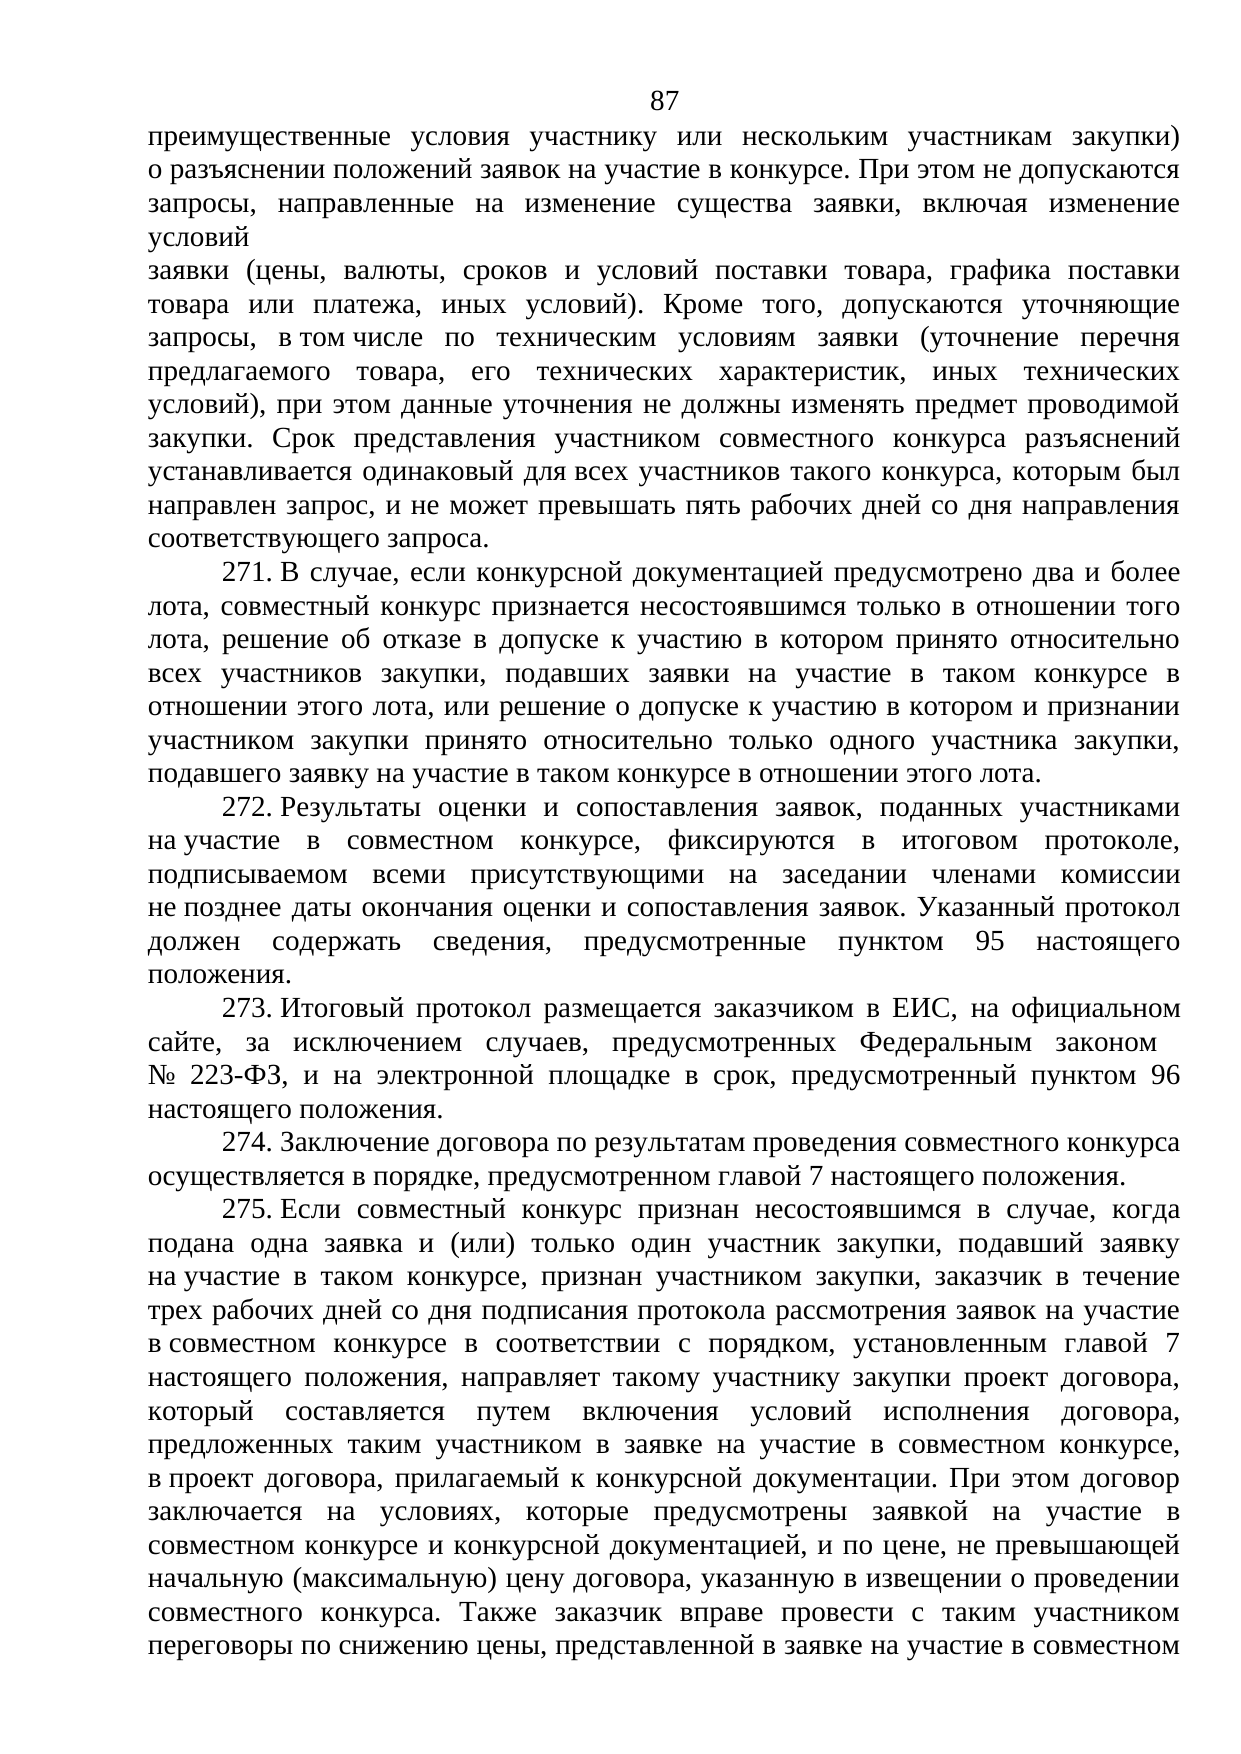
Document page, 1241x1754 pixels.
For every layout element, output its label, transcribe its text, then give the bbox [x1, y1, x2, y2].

text 274. Заключение договора по результатам проведения совместного конкурса осуществляется в порядке, предусмотренном главой 7 настоящего положения. [148, 1124, 1181, 1191]
text 271. В случае, если конкурсной документацией предусмотрено два и более лота, совместный конкурс признается несостоявшимся только в отношении того лота, решение об отказе в допуске к участию в котором принято относительно всех участников закупки, подавших заявки на участие в таком конкурсе в отношении этого лота, или решение о допуске к участию в котором и признании участником закупки принято относительно только одного участника закупки, подавшего заявку на участие в таком конкурсе в отношении этого лота. [148, 554, 1181, 789]
text 273. Итоговый протокол размещается заказчиком в ЕИС, на официальном сайте, за исключением случаев, предусмотренных Федеральным законом № 223-ФЗ, и на электронной площадке в срок, предусмотренный пунктом 96 настоящего положения. [148, 990, 1181, 1124]
text 272. Результаты оценки и сопоставления заявок, поданных участниками на участие в совместном конкурсе, фиксируются в итоговом протоколе, подписываемом всеми присутствующими на заседании членами комиссии не позднее даты окончания оценки и сопоставления заявок. Указанный протокол должен содержать сведения, предусмотренные пунктом 95 настоящего положения. [148, 789, 1181, 990]
text 275. Если совместный конкурс признан несостоявшимся в случае, когда подана одна заявка и (или) только один участник закупки, подавший заявку на участие в таком конкурсе, признан участником закупки, заказчик в течение трех рабочих дней со дня подписания протокола рассмотрения заявок на участие в совместном конкурсе в соответствии с порядком, установленным главой 7 настоящего положения, направляет такому участнику закупки проект договора, который составляется путем включения условий исполнения договора, предложенных таким участником в заявке на участие в совместном конкурсе, в проект договора, прилагаемый к конкурсной документации. При этом договор заключается на условиях, которые предусмотрены заявкой на участие в совместном конкурсе и конкурсной документацией, и по цене, не превышающей начальную (максимальную) цену договора, указанную в извещении о проведении совместного конкурса. Также заказчик вправе провести с таким участником переговоры по снижению цены, представленной в заявке на участие в совместном [148, 1191, 1181, 1661]
text заявки (цены, валюты, сроков и условий поставки товара, графика поставки товара или платежа, иных условий). Кроме того, допускаются уточняющие запросы, в том числе по техническим условиям заявки (уточнение перечня предлагаемого товара, его технических характеристик, иных технических условий), при этом данные уточнения не должны изменять предмет проводимой закупки. Срок представления участником совместного конкурса разъяснений устанавливается одинаковый для всех участников такого конкурса, которым был направлен запрос, и не может превышать пять рабочих дней со дня направления соответствующего запроса. [148, 252, 1181, 554]
text преимущественные условия участнику или нескольким участникам закупки) о разъяснении положений заявок на участие в конкурсе. При этом не допускаются запросы, направленные на изменение существа заявки, включая изменение условий [148, 118, 1181, 252]
